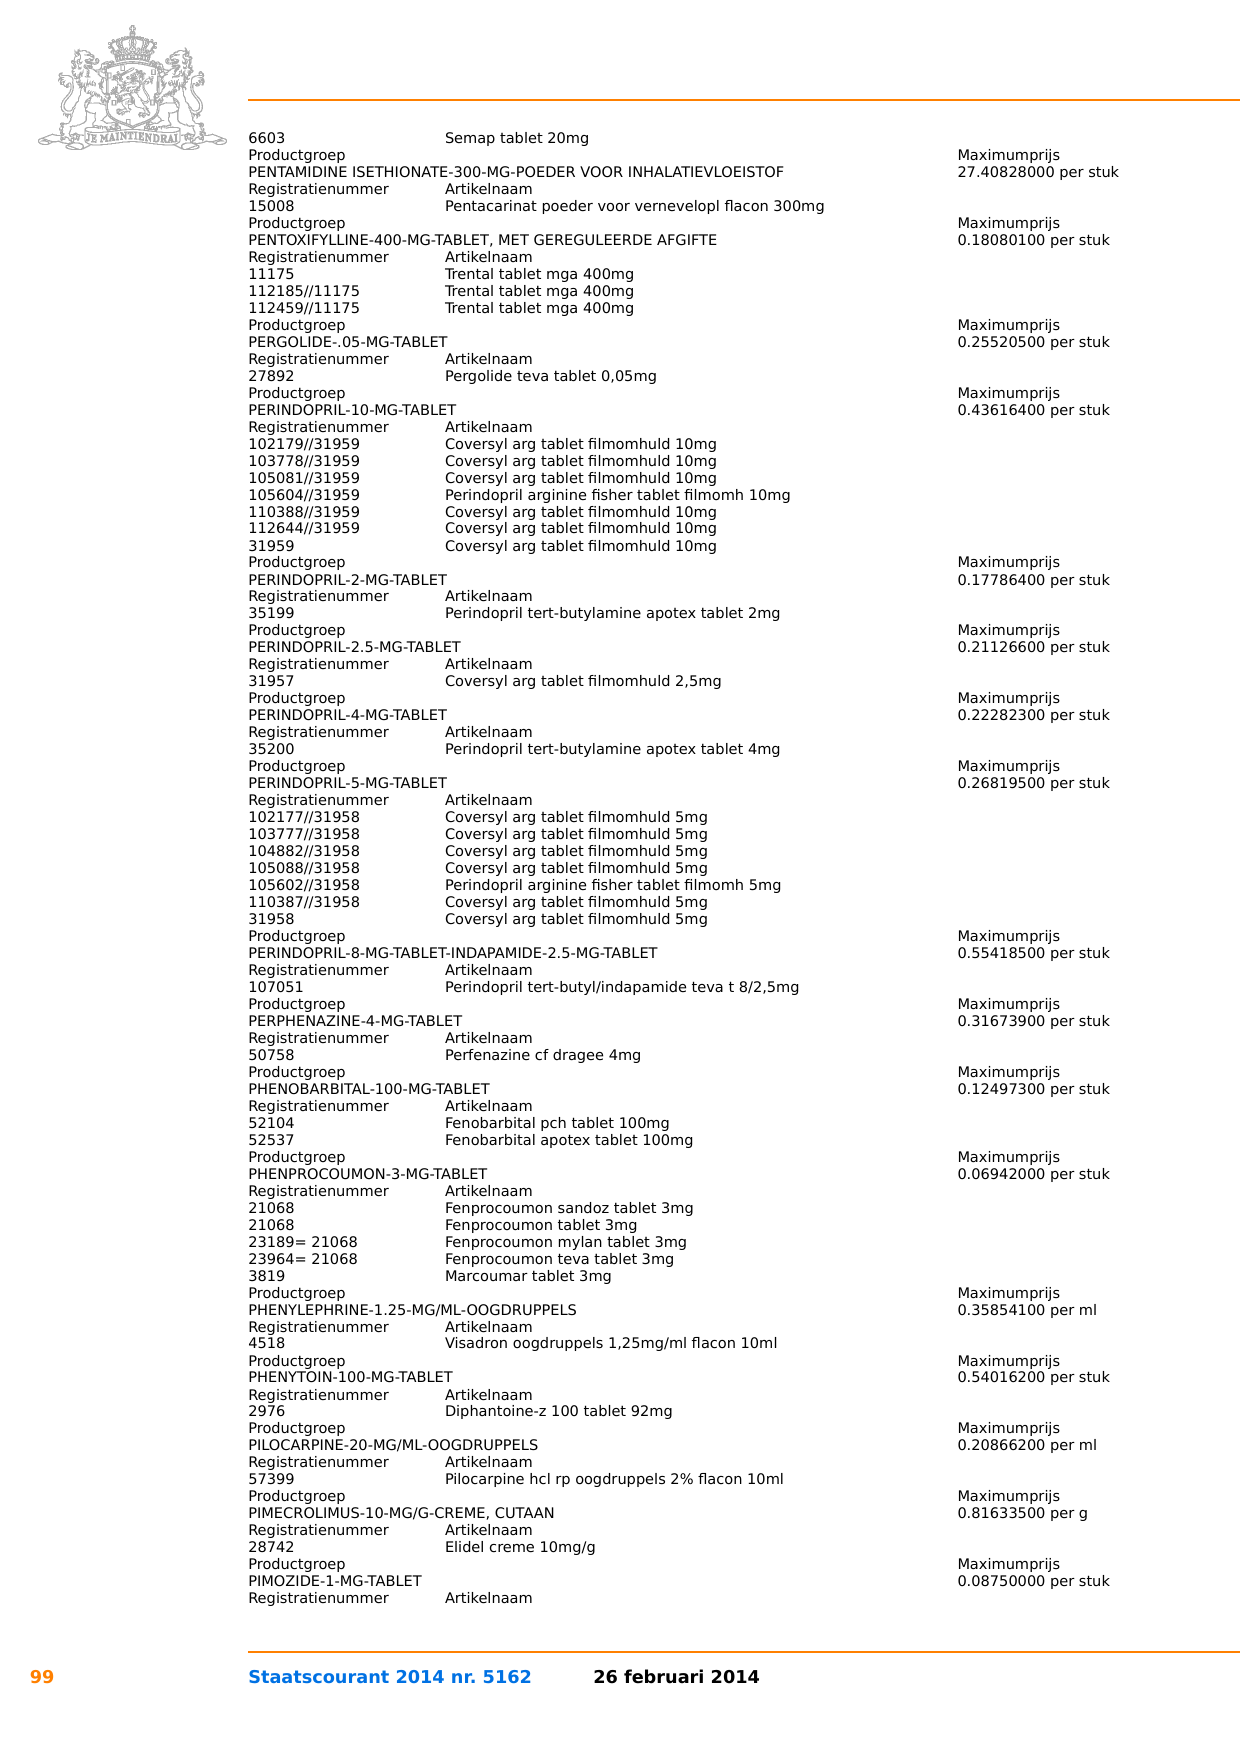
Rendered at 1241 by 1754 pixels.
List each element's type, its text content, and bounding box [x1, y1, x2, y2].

table_cell Productgroep [248, 1556, 439, 1573]
table_cell [951, 436, 1163, 452]
table_cell [439, 758, 951, 775]
table_cell 103777//31958 [248, 826, 439, 843]
table_cell Registratienummer [248, 1454, 439, 1471]
table_cell Coversyl arg tablet filmomhuld 10mg [439, 436, 951, 452]
table_cell Coversyl arg tablet filmomhuld 10mg [439, 520, 951, 537]
table_cell 0.21126600 per stuk [951, 639, 1163, 656]
table_cell [951, 656, 1163, 673]
table_cell [951, 877, 1163, 894]
table_cell [951, 894, 1163, 911]
table_cell Productgroep [248, 147, 439, 164]
table_cell Maximumprijs [951, 554, 1163, 571]
table_cell Registratienummer [248, 724, 439, 741]
table_cell [439, 147, 951, 164]
table_cell 3819 [248, 1268, 439, 1284]
table_cell 6603 [248, 130, 439, 147]
table_cell Perindopril arginine fisher tablet filmomh 5mg [439, 877, 951, 894]
table_cell [951, 453, 1163, 469]
table_cell Productgroep [248, 622, 439, 639]
table_cell Productgroep [248, 1285, 439, 1301]
table_cell 110387//31958 [248, 894, 439, 911]
table_cell Trental tablet mga 400mg [439, 300, 951, 317]
table_cell 52537 [248, 1132, 439, 1149]
table_cell PENTOXIFYLLINE-400-MG-TABLET, MET GEREGULEERDE AFGIFTE [248, 232, 951, 249]
table_cell Maximumprijs [951, 1285, 1163, 1301]
table_cell 0.35854100 per ml [951, 1301, 1163, 1318]
table_cell [951, 486, 1163, 503]
table_cell Artikelnaam [439, 588, 951, 605]
table_cell [951, 843, 1163, 860]
table_cell PHENYLEPHRINE-1.25-MG/ML-OOGDRUPPELS [248, 1301, 951, 1318]
table_cell PERINDOPRIL-10-MG-TABLET [248, 402, 951, 418]
table_cell Coversyl arg tablet filmomhuld 5mg [439, 911, 951, 928]
table_cell 105604//31959 [248, 486, 439, 503]
table_cell [951, 860, 1163, 877]
table_cell Registratienummer [248, 249, 439, 266]
table_cell PERINDOPRIL-5-MG-TABLET [248, 775, 951, 792]
table_cell Productgroep [248, 928, 439, 945]
table_cell [951, 979, 1163, 996]
table_cell PERINDOPRIL-2.5-MG-TABLET [248, 639, 951, 656]
table_cell 0.55418500 per stuk [951, 945, 1163, 962]
table_cell Pentacarinat poeder voor vernevelopl flacon 300mg [439, 198, 951, 215]
table_cell 27.40828000 per stuk [951, 164, 1163, 181]
table_cell 0.81633500 per g [951, 1505, 1163, 1522]
table_cell Registratienummer [248, 1386, 439, 1403]
table_cell 105081//31959 [248, 470, 439, 486]
table_cell Fenprocoumon tablet 3mg [439, 1217, 951, 1233]
table_cell Maximumprijs [951, 317, 1163, 334]
table_cell 15008 [248, 198, 439, 215]
table_cell Marcoumar tablet 3mg [439, 1268, 951, 1284]
table_cell [951, 1403, 1163, 1420]
table_cell Fenprocoumon sandoz tablet 3mg [439, 1200, 951, 1217]
table_cell Maximumprijs [951, 622, 1163, 639]
table_cell Artikelnaam [439, 1183, 951, 1199]
table_cell [951, 520, 1163, 537]
table_cell [951, 741, 1163, 758]
table_cell Artikelnaam [439, 1030, 951, 1047]
table_cell [951, 1454, 1163, 1471]
table_cell Maximumprijs [951, 1556, 1163, 1573]
table_cell Registratienummer [248, 1030, 439, 1047]
table_cell Artikelnaam [439, 724, 951, 741]
table_cell Productgroep [248, 1420, 439, 1437]
table_cell 0.12497300 per stuk [951, 1081, 1163, 1098]
table_cell Semap tablet 20mg [439, 130, 951, 147]
table_cell Maximumprijs [951, 1064, 1163, 1081]
table_cell Artikelnaam [439, 1319, 951, 1335]
table_cell [951, 198, 1163, 215]
table_cell 0.08750000 per stuk [951, 1573, 1163, 1590]
table_cell Maximumprijs [951, 928, 1163, 945]
table_cell [951, 605, 1163, 622]
table_cell 2976 [248, 1403, 439, 1420]
table_cell PIMOZIDE-1-MG-TABLET [248, 1573, 951, 1590]
table_cell [951, 809, 1163, 826]
table_cell 35200 [248, 741, 439, 758]
table_cell Perindopril tert-butylamine apotex tablet 2mg [439, 605, 951, 622]
table_cell Registratienummer [248, 656, 439, 673]
table_cell Registratienummer [248, 1183, 439, 1199]
table_cell [951, 266, 1163, 283]
table_cell 35199 [248, 605, 439, 622]
table_cell 112644//31959 [248, 520, 439, 537]
table_cell Pergolide teva tablet 0,05mg [439, 368, 951, 384]
table_cell [951, 538, 1163, 554]
table_cell Productgroep [248, 1353, 439, 1369]
table_cell Registratienummer [248, 419, 439, 436]
table_cell 21068 [248, 1200, 439, 1217]
table_cell Maximumprijs [951, 690, 1163, 707]
table_cell [951, 588, 1163, 605]
table_cell Productgroep [248, 554, 439, 571]
table_cell [439, 1149, 951, 1166]
table_cell Coversyl arg tablet filmomhuld 10mg [439, 504, 951, 520]
table_cell Productgroep [248, 385, 439, 402]
table_cell Productgroep [248, 317, 439, 334]
table_cell [951, 419, 1163, 436]
table_cell Fenprocoumon teva tablet 3mg [439, 1251, 951, 1267]
table_cell 57399 [248, 1471, 439, 1488]
table_cell Coversyl arg tablet filmomhuld 5mg [439, 860, 951, 877]
table_cell 0.43616400 per stuk [951, 402, 1163, 418]
table_cell [439, 215, 951, 232]
table_cell 102177//31958 [248, 809, 439, 826]
table_cell [951, 130, 1163, 147]
table_cell [951, 1098, 1163, 1115]
table_cell 112459//11175 [248, 300, 439, 317]
table_cell [951, 792, 1163, 809]
table_cell [951, 1471, 1163, 1488]
table_cell Artikelnaam [439, 1454, 951, 1471]
table_cell [951, 1386, 1163, 1403]
table_cell 0.26819500 per stuk [951, 775, 1163, 792]
table_cell Registratienummer [248, 1098, 439, 1115]
table_cell [951, 1047, 1163, 1064]
table_cell 105088//31958 [248, 860, 439, 877]
table_cell 103778//31959 [248, 453, 439, 469]
table_cell Artikelnaam [439, 1098, 951, 1115]
table_cell [951, 1319, 1163, 1335]
table_cell [951, 673, 1163, 690]
table_cell Registratienummer [248, 588, 439, 605]
table_cell PHENYTOIN-100-MG-TABLET [248, 1369, 951, 1386]
table_cell [951, 470, 1163, 486]
table_cell PENTAMIDINE ISETHIONATE-300-MG-POEDER VOOR INHALATIEVLOEISTOF [248, 164, 951, 181]
table_cell PHENOBARBITAL-100-MG-TABLET [248, 1081, 951, 1098]
table_cell Productgroep [248, 758, 439, 775]
table_cell 4518 [248, 1335, 439, 1352]
table_cell [951, 300, 1163, 317]
table_cell Registratienummer [248, 792, 439, 809]
table_cell Registratienummer [248, 351, 439, 368]
table_cell Maximumprijs [951, 215, 1163, 232]
table_cell Elidel creme 10mg/g [439, 1539, 951, 1556]
table_cell [439, 385, 951, 402]
table_cell [439, 554, 951, 571]
table_cell 110388//31959 [248, 504, 439, 520]
table_cell Artikelnaam [439, 656, 951, 673]
table_cell 104882//31958 [248, 843, 439, 860]
table_cell 0.31673900 per stuk [951, 1013, 1163, 1030]
picture [38, 25, 227, 150]
table_cell Artikelnaam [439, 351, 951, 368]
table_cell [439, 1420, 951, 1437]
table_cell 0.22282300 per stuk [951, 707, 1163, 724]
table_cell Productgroep [248, 1149, 439, 1166]
table_cell 0.25520500 per stuk [951, 334, 1163, 351]
table_cell 105602//31958 [248, 877, 439, 894]
table_cell 102179//31959 [248, 436, 439, 452]
table_cell Maximumprijs [951, 1488, 1163, 1505]
table_cell [439, 1488, 951, 1505]
table_cell 0.17786400 per stuk [951, 571, 1163, 588]
table_cell Maximumprijs [951, 147, 1163, 164]
table_cell [951, 1234, 1163, 1251]
table_cell 23964= 21068 [248, 1251, 439, 1267]
table_cell [951, 1522, 1163, 1539]
table_cell [951, 504, 1163, 520]
table_cell Perindopril tert-butylamine apotex tablet 4mg [439, 741, 951, 758]
table_cell Perindopril tert-butyl/indapamide teva t 8/2,5mg [439, 979, 951, 996]
table_cell Fenobarbital pch tablet 100mg [439, 1115, 951, 1132]
table_cell [439, 317, 951, 334]
table_cell [951, 962, 1163, 979]
table_cell [951, 1268, 1163, 1284]
table_cell PERINDOPRIL-8-MG-TABLET-INDAPAMIDE-2.5-MG-TABLET [248, 945, 951, 962]
table_cell [951, 1217, 1163, 1233]
table_cell Productgroep [248, 996, 439, 1013]
table_cell [951, 1132, 1163, 1149]
table_cell Maximumprijs [951, 1353, 1163, 1369]
table_cell PILOCARPINE-20-MG/ML-OOGDRUPPELS [248, 1437, 951, 1454]
table_cell [439, 1556, 951, 1573]
table_cell Registratienummer [248, 1522, 439, 1539]
table_cell Coversyl arg tablet filmomhuld 2,5mg [439, 673, 951, 690]
table_cell Pilocarpine hcl rp oogdruppels 2% flacon 10ml [439, 1471, 951, 1488]
table_cell Coversyl arg tablet filmomhuld 10mg [439, 453, 951, 469]
table_cell Maximumprijs [951, 758, 1163, 775]
table_cell [439, 1064, 951, 1081]
table_cell Registratienummer [248, 1590, 439, 1607]
table_cell [951, 1030, 1163, 1047]
table_cell Productgroep [248, 1064, 439, 1081]
table_cell [951, 826, 1163, 843]
table_cell 50758 [248, 1047, 439, 1064]
table_cell [951, 1251, 1163, 1267]
table_cell [439, 996, 951, 1013]
table_cell [951, 724, 1163, 741]
table_cell [439, 1285, 951, 1301]
table_cell Artikelnaam [439, 1590, 951, 1607]
table_cell 21068 [248, 1217, 439, 1233]
table_cell Coversyl arg tablet filmomhuld 5mg [439, 843, 951, 860]
table_cell Registratienummer [248, 1319, 439, 1335]
table_cell [951, 1335, 1163, 1352]
table_cell [951, 249, 1163, 266]
table_cell PERPHENAZINE-4-MG-TABLET [248, 1013, 951, 1030]
table_cell [951, 911, 1163, 928]
table_cell 0.06942000 per stuk [951, 1166, 1163, 1183]
table_cell [951, 1200, 1163, 1217]
table_cell Productgroep [248, 1488, 439, 1505]
table_cell 112185//11175 [248, 283, 439, 300]
table_cell 11175 [248, 266, 439, 283]
table_cell PERINDOPRIL-2-MG-TABLET [248, 571, 951, 588]
table_cell Registratienummer [248, 962, 439, 979]
table_cell [439, 690, 951, 707]
table_cell Coversyl arg tablet filmomhuld 5mg [439, 809, 951, 826]
table_cell Maximumprijs [951, 385, 1163, 402]
table_cell Coversyl arg tablet filmomhuld 10mg [439, 470, 951, 486]
table_cell Artikelnaam [439, 792, 951, 809]
table_cell Productgroep [248, 215, 439, 232]
table_cell Maximumprijs [951, 1420, 1163, 1437]
table_cell [439, 928, 951, 945]
table_cell [439, 622, 951, 639]
table_cell [951, 181, 1163, 198]
table_cell 52104 [248, 1115, 439, 1132]
table_cell 31957 [248, 673, 439, 690]
table_cell Trental tablet mga 400mg [439, 283, 951, 300]
table_cell 28742 [248, 1539, 439, 1556]
table_cell [951, 368, 1163, 384]
table_cell Diphantoine-z 100 tablet 92mg [439, 1403, 951, 1420]
table_cell 0.18080100 per stuk [951, 232, 1163, 249]
table_cell Artikelnaam [439, 181, 951, 198]
table_cell [951, 1115, 1163, 1132]
table_cell [951, 1539, 1163, 1556]
table_cell PHENPROCOUMON-3-MG-TABLET [248, 1166, 951, 1183]
table_cell Coversyl arg tablet filmomhuld 5mg [439, 826, 951, 843]
table_cell Fenobarbital apotex tablet 100mg [439, 1132, 951, 1149]
table_cell Maximumprijs [951, 996, 1163, 1013]
table_cell Perindopril arginine fisher tablet filmomh 10mg [439, 486, 951, 503]
table_cell Artikelnaam [439, 419, 951, 436]
table_cell 0.20866200 per ml [951, 1437, 1163, 1454]
table_cell Fenprocoumon mylan tablet 3mg [439, 1234, 951, 1251]
table_cell [951, 283, 1163, 300]
table_cell Coversyl arg tablet filmomhuld 10mg [439, 538, 951, 554]
table_cell Trental tablet mga 400mg [439, 266, 951, 283]
table_cell 31959 [248, 538, 439, 554]
table_cell 107051 [248, 979, 439, 996]
table_cell Maximumprijs [951, 1149, 1163, 1166]
table_cell PERINDOPRIL-4-MG-TABLET [248, 707, 951, 724]
table_cell Coversyl arg tablet filmomhuld 5mg [439, 894, 951, 911]
table_cell [951, 1183, 1163, 1199]
table_cell Artikelnaam [439, 249, 951, 266]
table_cell Artikelnaam [439, 962, 951, 979]
table_cell 23189= 21068 [248, 1234, 439, 1251]
table_cell [951, 351, 1163, 368]
table_cell 27892 [248, 368, 439, 384]
table_cell Registratienummer [248, 181, 439, 198]
table_cell [951, 1590, 1163, 1607]
table_cell Visadron oogdruppels 1,25mg/ml flacon 10ml [439, 1335, 951, 1352]
table_cell Artikelnaam [439, 1386, 951, 1403]
table_cell 31958 [248, 911, 439, 928]
table_cell PERGOLIDE-.05-MG-TABLET [248, 334, 951, 351]
table_cell Perfenazine cf dragee 4mg [439, 1047, 951, 1064]
table_cell PIMECROLIMUS-10-MG/G-CREME, CUTAAN [248, 1505, 951, 1522]
table_cell [439, 1353, 951, 1369]
table_cell Productgroep [248, 690, 439, 707]
table_cell 0.54016200 per stuk [951, 1369, 1163, 1386]
table_cell Artikelnaam [439, 1522, 951, 1539]
